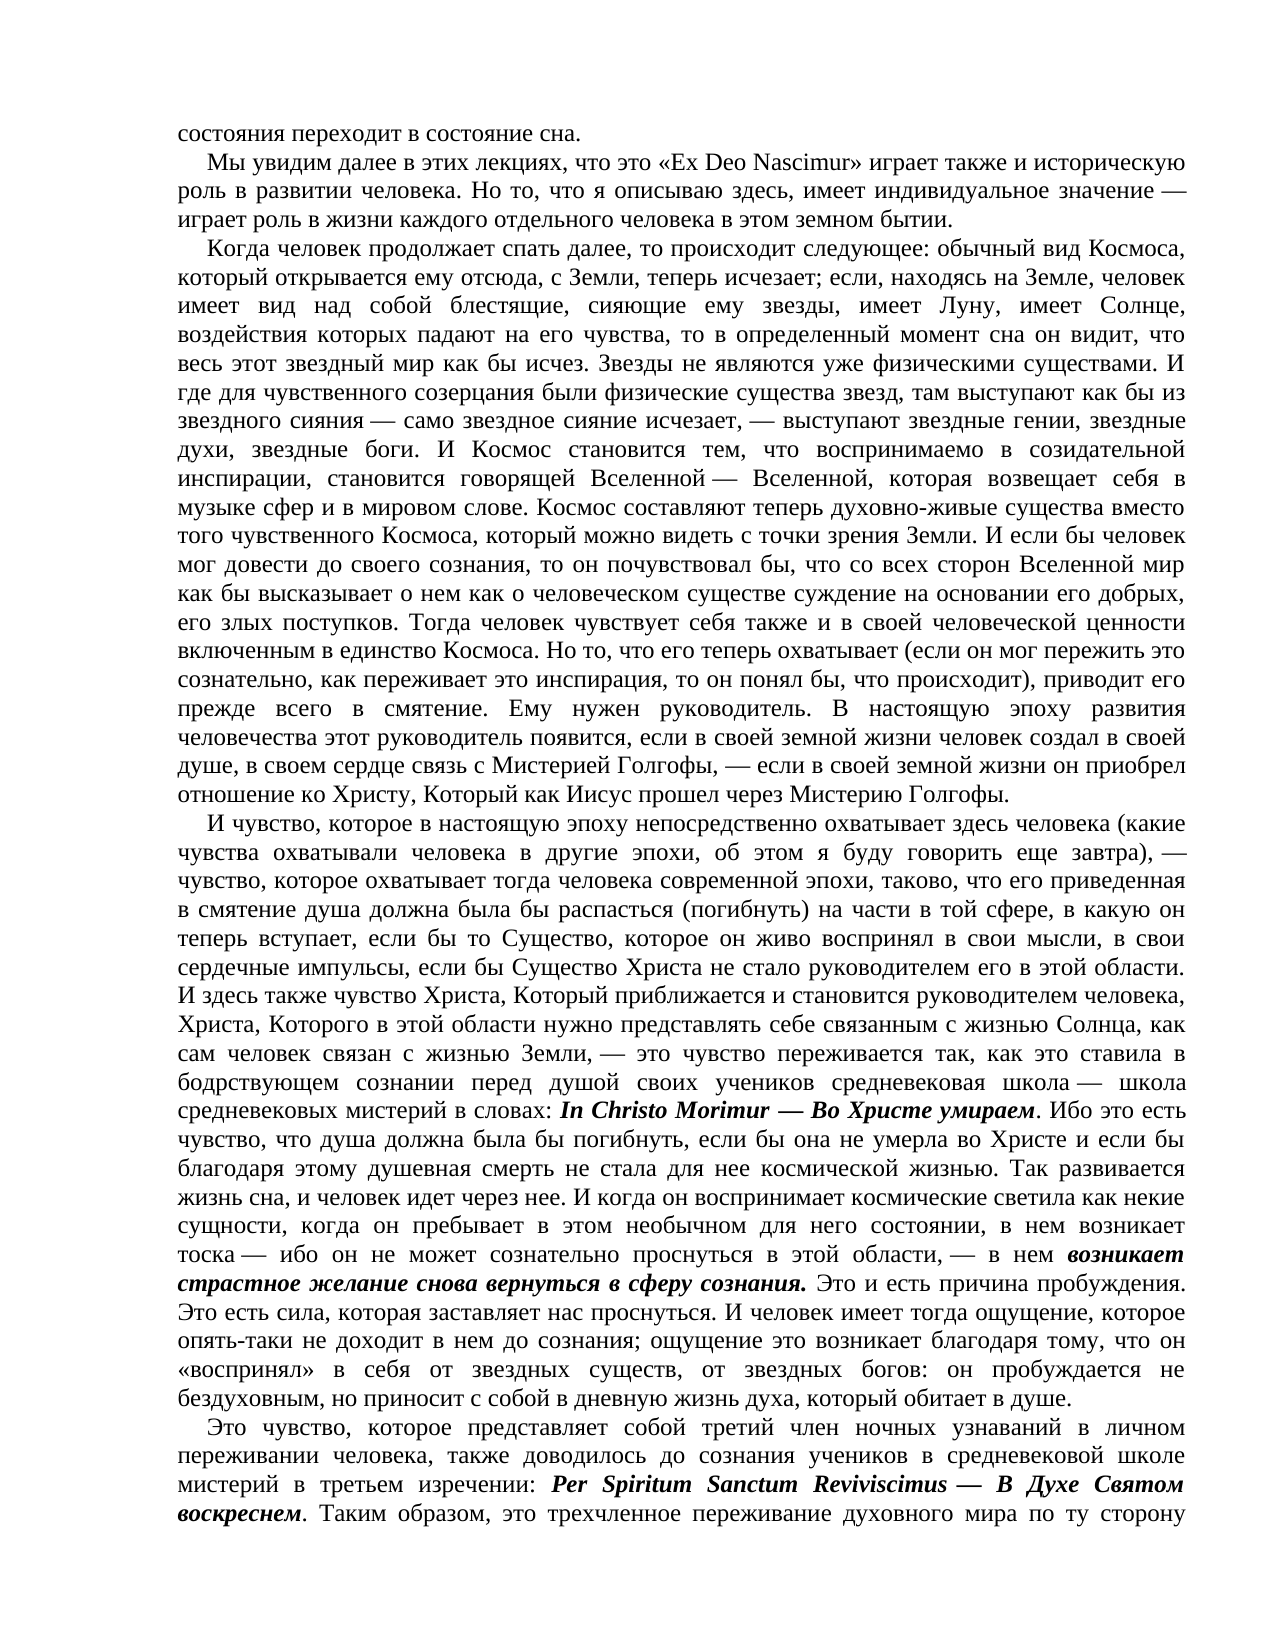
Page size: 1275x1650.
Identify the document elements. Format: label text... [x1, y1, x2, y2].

text Когда человек продолжает спать далее, то происходит следующее: обычный вид Космоса, который открывается ему отсюда, с Земли, теперь исчезает; если, находясь на Земле, человек имеет вид над собой блестящие, сияющие ему звезды, имеет Луну, имеет Солнце, воздействия которых падают на его чувства, то в определенный момент сна он видит, что весь этот звездный мир как бы исчез. Звезды не являются уже физическими существами. И где для чувственного созерцания были физические существа звезд, там выступают как бы из звездного сияния — само звездное сияние исчезает, — выступают звездные гении, звездные духи, звездные боги. И Космос становится тем, что воспринимаемо в созидательной инспирации, становится говорящей Вселенной — Вселенной, которая возвещает себя в музыке сфер и в мировом слове. Космос составляют теперь духовно-живые существа вместо того чувственного Космоса, который можно видеть с точки зрения Земли. И если бы человек мог довести до своего сознания, то он почувствовал бы, что со всех сторон Вселенной мир как бы высказывает о нем как о человеческом существе суждение на основании его добрых, его злых поступков. Тогда человек чувствует себя также и в своей человеческой ценности включенным в единство Космоса. Но то, что его теперь охватывает (если он мог пережить это сознательно, как переживает это инспирация, то он понял бы, что происходит), приводит его прежде всего в смятение. Ему нужен руководитель. В настоящую эпоху развития человечества этот руководитель появится, если в своей земной жизни человек создал в своей душе, в своем сердце связь с Мистерией Голгофы, — если в своей земной жизни он приобрел отношение ко Христу, Который как Иисус прошел через Мистерию Голгофы. [177, 233, 1186, 808]
text Это чувство, которое представляет собой третий член ночных узнаваний в личном переживании человека, также доводилось до сознания учеников в средневековой школе мистерий в третьем изречении: Per Spiritum Sanctum Reviviscimus — В Духе Святом воскреснем. Таким образом, это трехчленное переживание духовного мира по ту сторону [177, 1412, 1186, 1527]
text Мы увидим далее в этих лекциях, что это «Ex Deo Nascimur» играет также и историческую роль в развитии человека. Но то, что я описываю здесь, имеет индивидуальное значение — играет роль в жизни каждого отдельного человека в этом земном бытии. [177, 147, 1186, 233]
text состояния переходит в состояние сна. [177, 118, 1186, 147]
text И чувство, которое в настоящую эпоху непосредственно охватывает здесь человека (какие чувства охватывали человека в другие эпохи, об этом я буду говорить еще завтра), — чувство, которое охватывает тогда человека современной эпохи, таково, что его приведенная в смятение душа должна была бы распасться (погибнуть) на части в той сфере, в какую он теперь вступает, если бы то Существо, которое он живо воспринял в свои мысли, в свои сердечные импульсы, если бы Существо Христа не стало руководителем его в этой области. И здесь также чувство Христа, Который приближается и становится руководителем человека, Христа, Которого в этой области нужно представлять себе связанным с жизнью Солнца, как сам человек связан с жизнью Земли, — это чувство переживается так, как это ставила в бодрствующем сознании перед душой своих учеников средневековая школа — школа средневековых мистерий в словах: In Christo Morimur — Во Христе умираем. Ибо это есть чувство, что душа должна была бы погибнуть, если бы она не умерла во Христе и если бы благодаря этому душевная смерть не стала для нее космической жизнью. Так развивается жизнь сна, и человек идет через нее. И когда он воспринимает космические светила как некие сущности, когда он пребывает в этом необычном для него состоянии, в нем возникает тоска — ибо он не может сознательно проснуться в этой области, — в нем возникает страстное желание снова вернуться в сферу сознания. Это и есть причина пробуждения. Это есть сила, которая заставляет нас проснуться. И человек имеет тогда ощущение, которое опять-таки не доходит в нем до сознания; ощущение это возникает благодаря тому, что он «воспринял» в себя от звездных существ, от звездных богов: он пробуждается не бездуховным, но приносит с собой в дневную жизнь духа, который обитает в душе. [177, 808, 1186, 1412]
